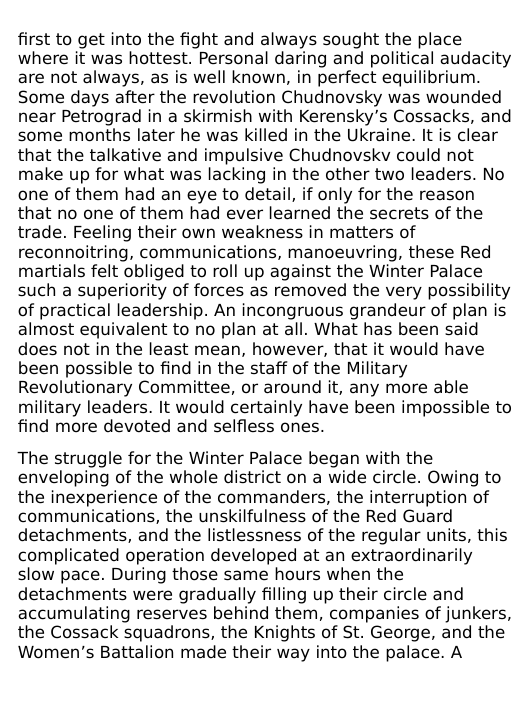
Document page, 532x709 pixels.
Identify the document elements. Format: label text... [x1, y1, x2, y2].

text first to get into the fight and always sought the place where it was hottest. Personal daring and political audacity are not always, as is well known, in perfect equilibrium. Some days after the revolution Chudnovsky was wounded near Petrograd in a skirmish with Kerensky’s Cossacks, and some months later he was killed in the Ukraine. It is clear that the talkative and impulsive Chudnovskv could not make up for what was lacking in the other two leaders. No one of them had an eye to detail, if only for the reason that no one of them had ever learned the secrets of the trade. Feeling their own weakness in matters of reconnoitring, communications, manoeuvring, these Red martials felt obliged to roll up against the Winter Palace such a superiority of forces as removed the very possibility of practical leadership. An incongruous grandeur of plan is almost equivalent to no plan at all. What has been said does not in the least mean, however, that it would have been possible to find in the staff of the Military Revolutionary Committee, or around it, any more able military leaders. It would certainly have been impossible to find more devoted and selfless ones. [18, 29, 514, 436]
text The struggle for the Winter Palace began with the enveloping of the whole district on a wide circle. Owing to the inexperience of the commanders, the interruption of communications, the unskilfulness of the Red Guard detachments, and the listlessness of the regular units, this complicated operation developed at an extraordinarily slow pace. During those same hours when the detachments were gradually filling up their circle and accumulating reserves behind them, companies of junkers, the Cossack squadrons, the Knights of St. George, and the Women’s Battalion made their way into the palace. A [18, 449, 514, 662]
